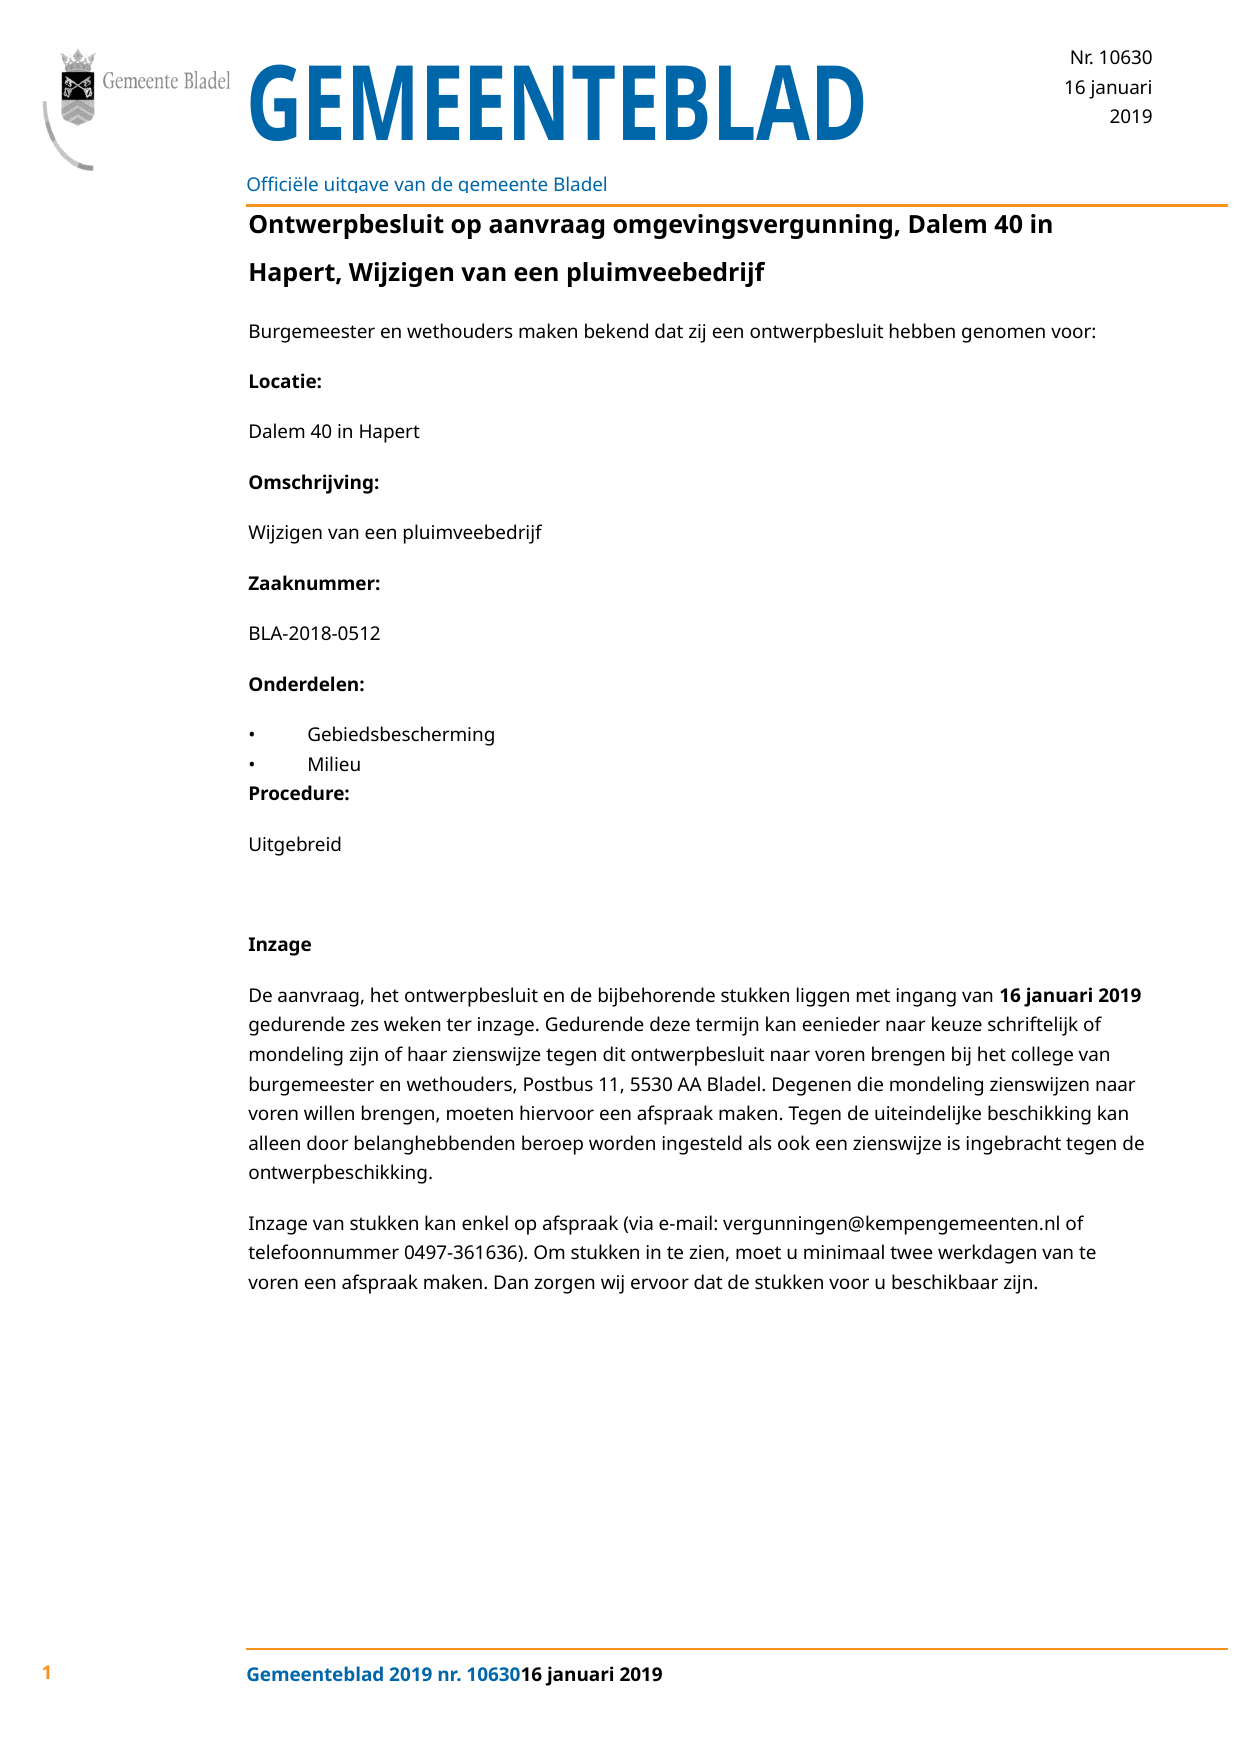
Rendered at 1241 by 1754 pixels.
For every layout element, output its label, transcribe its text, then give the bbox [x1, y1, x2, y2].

picture [41, 47, 231, 172]
text Onderdelen: [248, 671, 1152, 697]
text BLA-2018-0512 [248, 620, 1152, 646]
text Zaaknummer: [248, 570, 1152, 596]
text Dalem 40 in Hapert [248, 419, 1152, 444]
text Omschrijving: [248, 469, 1152, 495]
text Inzage van stukken kan enkel op afspraak (via e-mail: vergunningen@kempengemeenten.nl of telefoonnummer 0497-361636). Om stukken in te zien, moet u minimaal twee werkdagen van te voren een afspraak maken. Dan zorgen wij ervoor dat de stukken voor u beschikbaar zijn. [248, 1210, 1152, 1295]
list Gebiedsbescherming [248, 721, 1152, 747]
text De aanvraag, het ontwerpbesluit en de bijbehorende stukken liggen met ingang van 16 januari 2019 gedurende zes weken ter inzage. Gedurende deze termijn kan eenieder naar keuze schriftelijk of mondeling zijn of haar zienswijze tegen dit ontwerpbesluit naar voren brengen bij het college van burgemeester en wethouders, Postbus 11, 5530 AA Bladel. Degenen die mondeling zienswijzen naar voren willen brengen, moeten hiervoor een afspraak maken. Tegen de uiteindelijke beschikking kan alleen door belanghebbenden beroep worden ingesteld als ook een zienswijze is ingebracht tegen de ontwerpbeschikking. [248, 982, 1152, 1185]
text Uitgebreid [248, 831, 1152, 857]
text Locatie: [248, 368, 1152, 394]
text Ontwerpbesluit op aanvraag omgevingsvergunning, Dalem 40 in Hapert, Wijzigen van een pluimveebedrijf [248, 207, 1152, 288]
list Milieu [248, 751, 1152, 777]
text Wijzigen van een pluimveebedrijf [248, 519, 1152, 545]
text Inzage [248, 932, 1152, 957]
text Burgemeester en wethouders maken bekend dat zij een ontwerpbesluit hebben genomen voor: [248, 318, 1152, 344]
text Procedure: [248, 780, 1152, 806]
